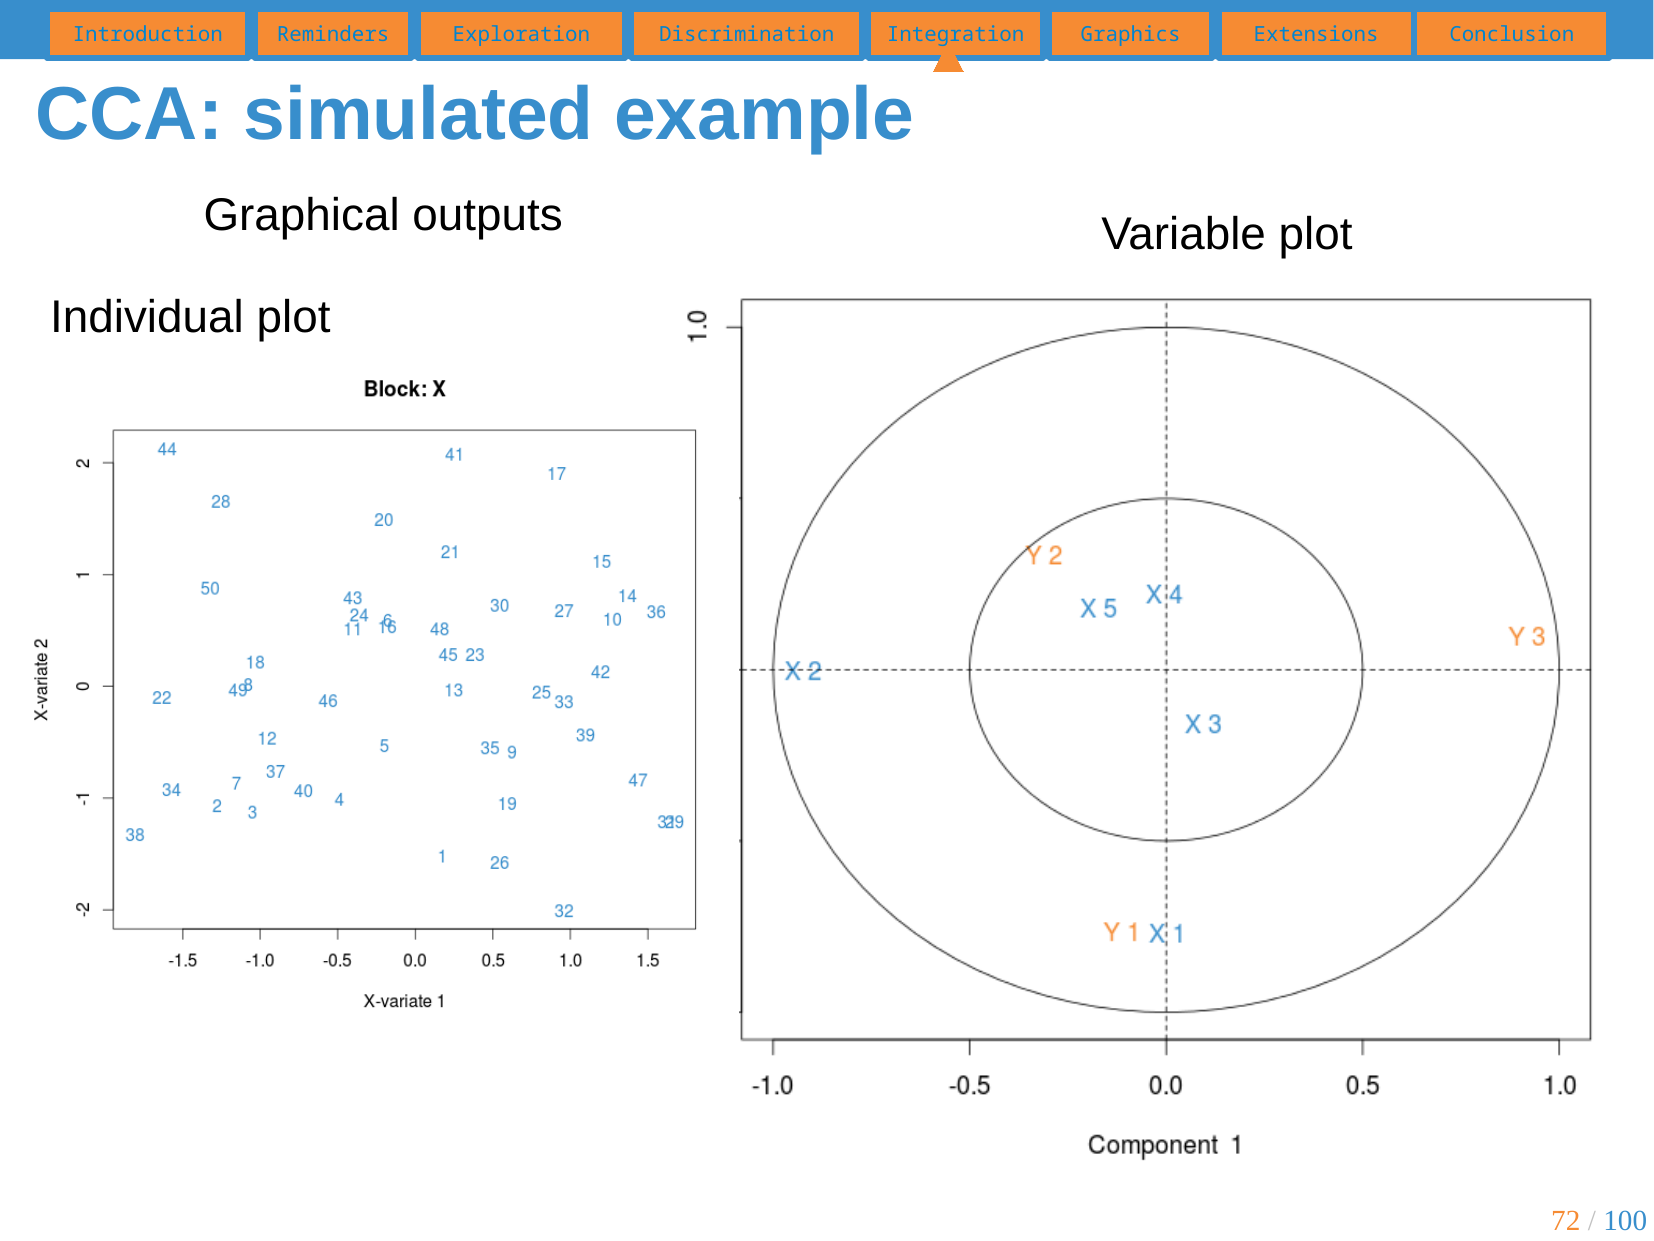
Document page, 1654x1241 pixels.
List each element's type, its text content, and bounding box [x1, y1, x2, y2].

text_box [933, 41, 964, 72]
text_box Graphical outputs [188, 181, 721, 249]
text_box Variable plot [1086, 200, 1619, 267]
title CCA: simulated example [35, 61, 1571, 166]
text_box Individual plot [35, 283, 567, 346]
picture [29, 177, 1654, 1193]
